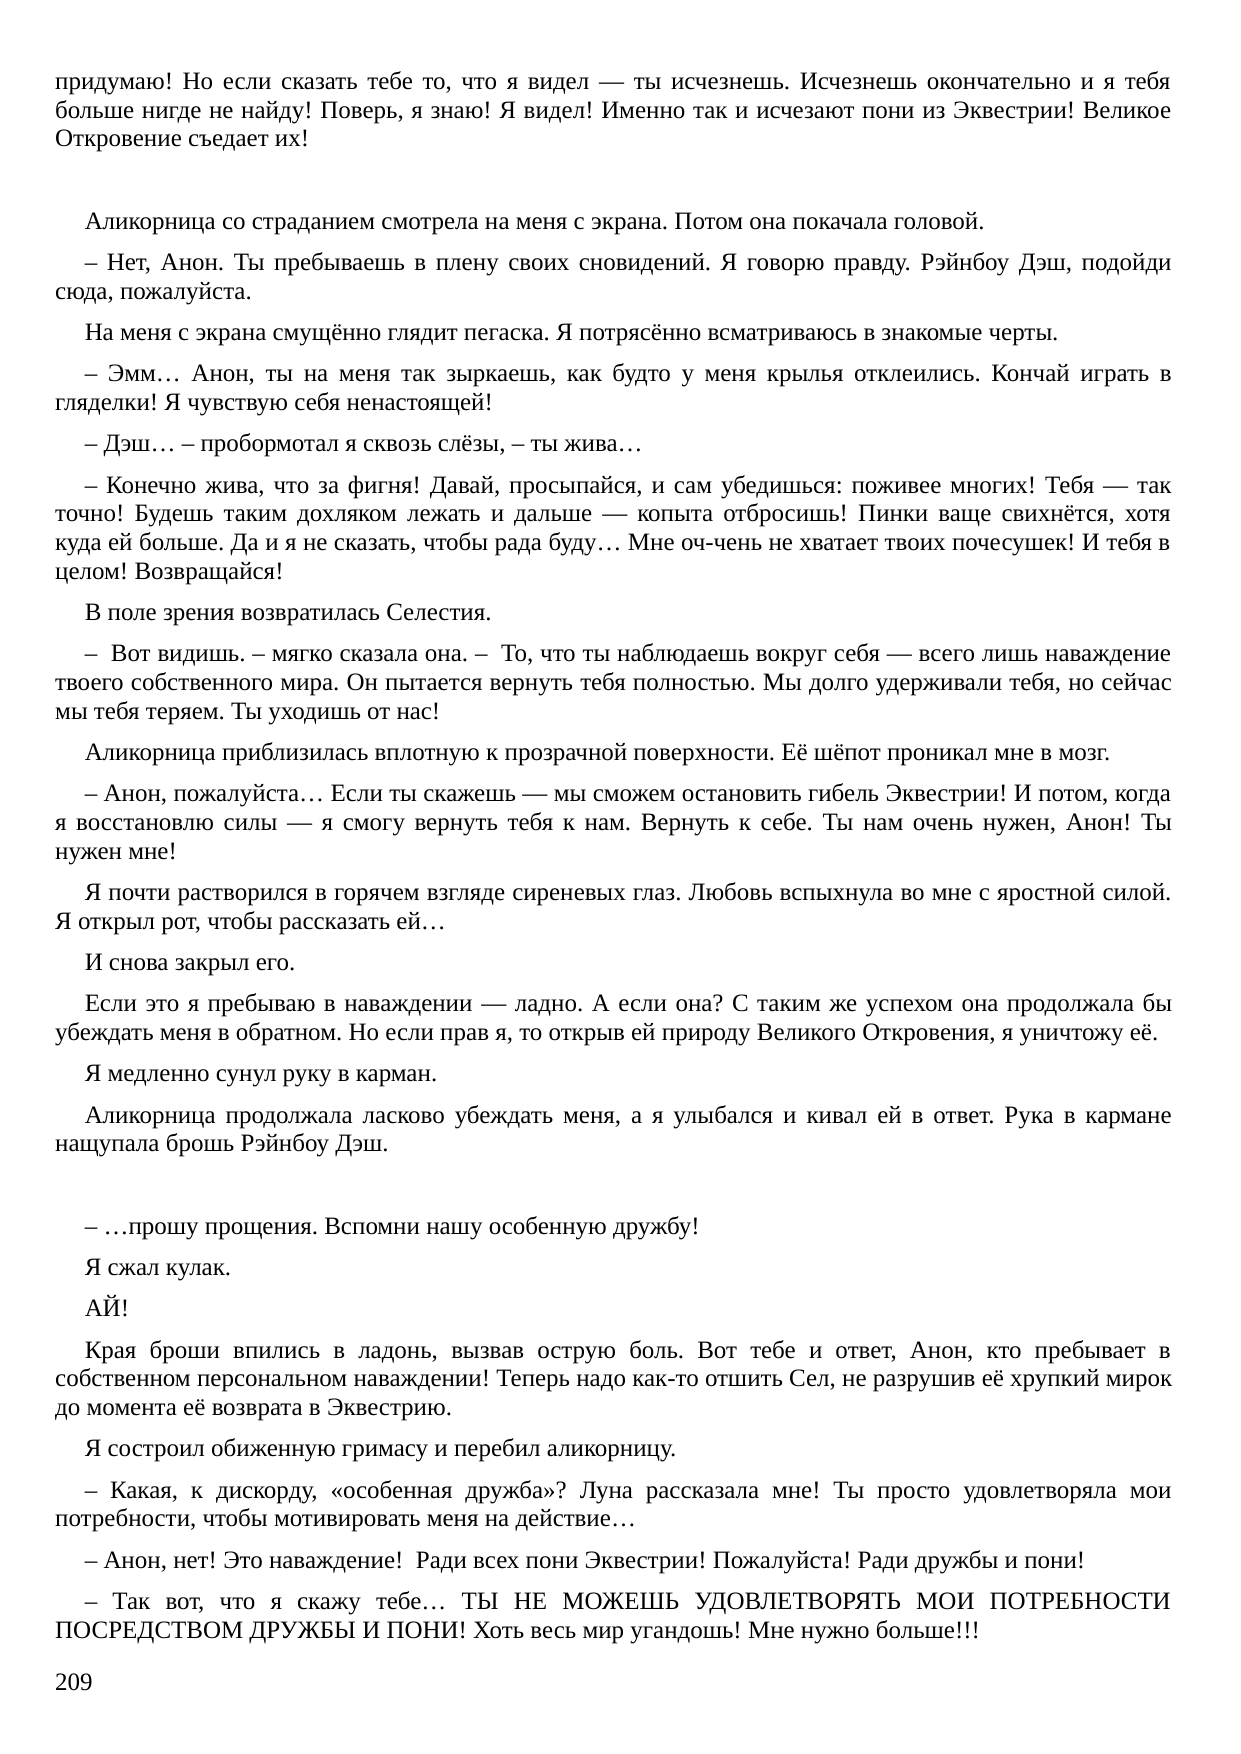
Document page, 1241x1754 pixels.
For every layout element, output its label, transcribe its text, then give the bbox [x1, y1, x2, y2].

text АЙ! [55, 1293, 1173, 1322]
text – Анон, пожалуйста… Если ты скажешь — мы сможем остановить гибель Эквестрии! И потом, когда я восстановлю силы — я смогу вернуть тебя к нам. Вернуть к себе. Ты нам очень нужен, Анон! Ты нужен мне! [55, 778, 1173, 865]
text – …прошу прощения. Вспомни нашу особенную дружбу! [55, 1211, 1173, 1240]
text И снова закрыл его. [55, 947, 1173, 976]
text Я медленно сунул руку в карман. [55, 1058, 1173, 1087]
text – Вот видишь. – мягко сказала она. – То, что ты наблюдаешь вокруг себя — всего лишь наваждение твоего собственного мира. Он пытается вернуть тебя полностью. Мы долго удерживали тебя, но сейчас мы тебя теряем. Ты уходишь от нас! [55, 638, 1173, 725]
text придумаю! Но если сказать тебе то, что я видел — ты исчезнешь. Исчезнешь окончательно и я тебя больше нигде не найду! Поверь, я знаю! Я видел! Именно так и исчезают пони из Эквестрии! Великое Откровение съедает их! [55, 66, 1173, 152]
text Я почти растворился в горячем взгляде сиреневых глаз. Любовь вспыхнула во мне с яростной силой. Я открыл рот, чтобы рассказать ей… [55, 877, 1173, 935]
text – Конечно жива, что за фигня! Давай, просыпайся, и сам убедишься: поживее многих! Тебя — так точно! Будешь таким дохляком лежать и дальше — копыта отбросишь! Пинки ваще свихнётся, хотя куда ей больше. Да и я не сказать, чтобы рада буду… Мне оч-чень не хватает твоих почесушек! И тебя в целом! Возвращайся! [55, 470, 1173, 585]
text Аликорница продолжала ласково убеждать меня, а я улыбался и кивал ей в ответ. Рука в кармане нащупала брошь Рэйнбоу Дэш. [55, 1100, 1173, 1157]
text – Анон, нет! Это наваждение! Ради всех пони Эквестрии! Пожалуйста! Ради дружбы и пони! [55, 1545, 1173, 1573]
text – Дэш… – пробормотал я сквозь слёзы, – ты жива… [55, 428, 1173, 457]
text Я сжал кулак. [55, 1252, 1173, 1281]
text Я состроил обиженную гримасу и перебил аликорницу. [55, 1433, 1173, 1462]
text Если это я пребываю в наваждении — ладно. А если она? С таким же успехом она продолжала бы убеждать меня в обратном. Но если прав я, то открыв ей природу Великого Откровения, я уничтожу её. [55, 988, 1173, 1046]
text В поле зрения возвратилась Селестия. [55, 597, 1173, 626]
text Аликорница со страданием смотрела на меня с экрана. Потом она покачала головой. [55, 206, 1173, 235]
text – Какая, к дискорду, «особенная дружба»? Луна рассказала мне! Ты просто удовлетворяла мои потребности, чтобы мотивировать меня на действие… [55, 1475, 1173, 1532]
text – Нет, Анон. Ты пребываешь в плену своих сновидений. Я говорю правду. Рэйнбоу Дэш, подойди сюда, пожалуйста. [55, 247, 1173, 305]
text На меня с экрана смущённо глядит пегаска. Я потрясённо всматриваюсь в знакомые черты. [55, 317, 1173, 346]
text – Эмм… Анон, ты на меня так зыркаешь, как будто у меня крылья отклеились. Кончай играть в гляделки! Я чувствую себя ненастоящей! [55, 358, 1173, 416]
text Аликорница приблизилась вплотную к прозрачной поверхности. Её шёпот проникал мне в мозг. [55, 737, 1173, 766]
text Края броши впились в ладонь, вызвав острую боль. Вот тебе и ответ, Анон, кто пребывает в собственном персональном наваждении! Теперь надо как-то отшить Сел, не разрушив её хрупкий мирок до момента её возврата в Эквестрию. [55, 1335, 1173, 1421]
text – Так вот, что я скажу тебе… ТЫ НЕ МОЖЕШЬ УДОВЛЕТВОРЯТЬ МОИ ПОТРЕБНОСТИ ПОСРЕДСТВОМ ДРУЖБЫ И ПОНИ! Хоть весь мир угандошь! Мне нужно больше!!! [55, 1586, 1173, 1643]
